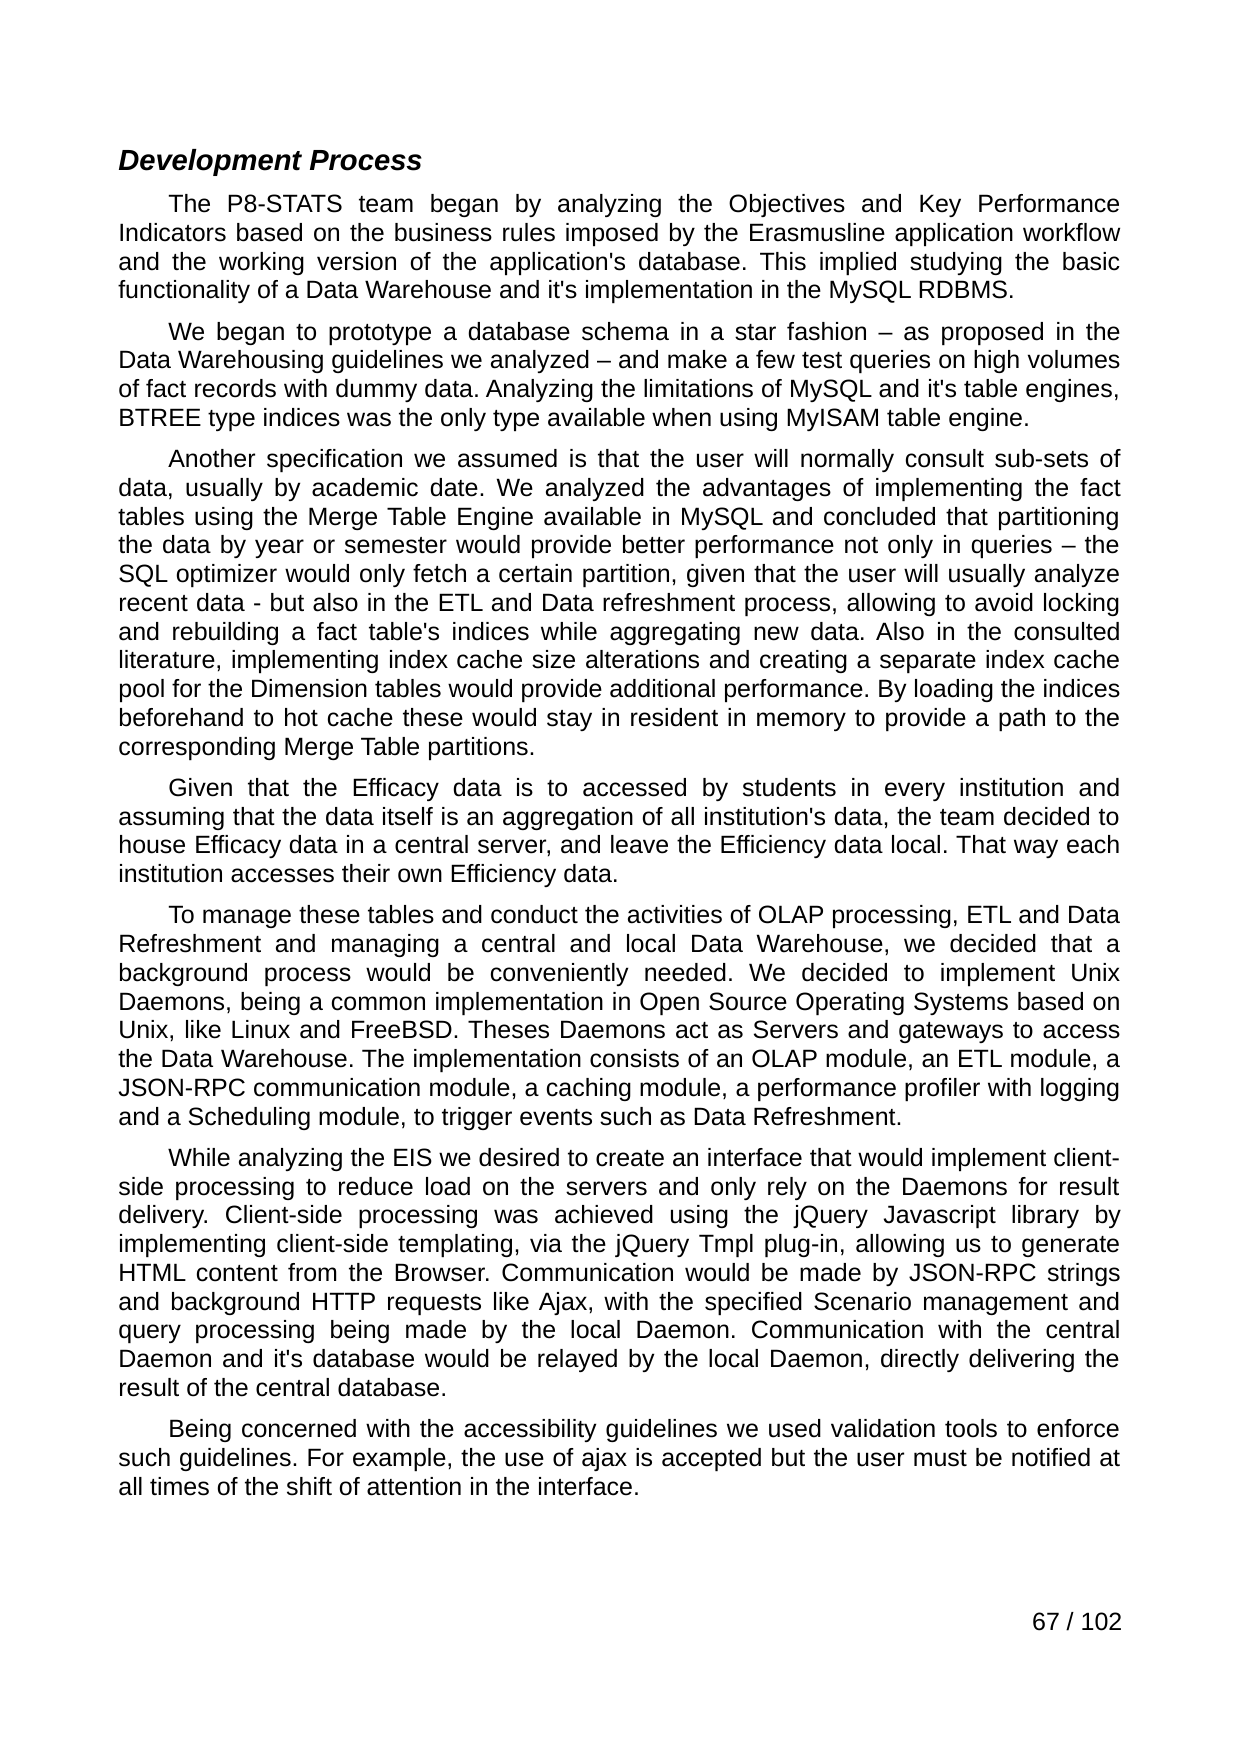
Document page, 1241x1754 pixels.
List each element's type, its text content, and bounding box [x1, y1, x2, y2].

text The P8-STATS team began by analyzing the Objectives and Key Performance Indicators based on the business rules imposed by the Erasmusline application workflow and the working version of the application's database. This implied studying the basic functionality of a Data Warehouse and it's implementation in the MySQL RDBMS. [118, 189, 1122, 304]
text Given that the Efficacy data is to accessed by students in every institution and assuming that the data itself is an aggregation of all institution's data, the team decided to house Efficacy data in a central server, and leave the Efficiency data local. That way each institution accesses their own Efficiency data. [118, 773, 1122, 888]
text We began to prototype a database schema in a star fashion – as proposed in the Data Warehousing guidelines we analyzed – and make a few test queries on high volumes of fact records with dummy data. Analyzing the limitations of MySQL and it's table engines, BTREE type indices was the only type available when using MyISAM table engine. [118, 317, 1122, 432]
text Another specification we assumed is that the user will normally consult sub-sets of data, usually by academic date. We analyzed the advantages of implementing the fact tables using the Merge Table Engine available in MySQL and concluded that partitioning the data by year or semester would provide better performance not only in queries – the SQL optimizer would only fetch a certain partition, given that the user will usually analyze recent data - but also in the ETL and Data refreshment process, allowing to avoid locking and rebuilding a fact table's indices while aggregating new data. Also in the consulted literature, implementing index cache size alterations and creating a separate index cache pool for the Dimension tables would provide additional performance. By loading the indices beforehand to hot cache these would stay in resident in memory to provide a path to the corresponding Merge Table partitions. [118, 444, 1122, 760]
subtitle Development Process [118, 143, 1122, 177]
text While analyzing the EIS we desired to create an interface that would implement client-side processing to reduce load on the servers and only rely on the Daemons for result delivery. Client-side processing was achieved using the jQuery Javascript library by implementing client-side templating, via the jQuery Tmpl plug-in, allowing us to generate HTML content from the Browser. Communication would be made by JSON-RPC strings and background HTTP requests like Ajax, with the specified Scenario management and query processing being made by the local Daemon. Communication with the central Daemon and it's database would be relayed by the local Daemon, directly delivering the result of the central database. [118, 1143, 1122, 1402]
text To manage these tables and conduct the activities of OLAP processing, ETL and Data Refreshment and managing a central and local Data Warehouse, we decided that a background process would be conveniently needed. We decided to implement Unix Daemons, being a common implementation in Open Source Operating Systems based on Unix, like Linux and FreeBSD. Theses Daemons act as Servers and gateways to access the Data Warehouse. The implementation consists of an OLAP module, an ETL module, a JSON-RPC communication module, a caching module, a performance profiler with logging and a Scheduling module, to trigger events such as Data Refreshment. [118, 900, 1122, 1130]
text Being concerned with the accessibility guidelines we used validation tools to enforce such guidelines. For example, the use of ajax is accepted but the user must be notified at all times of the shift of attention in the interface. [118, 1414, 1122, 1500]
